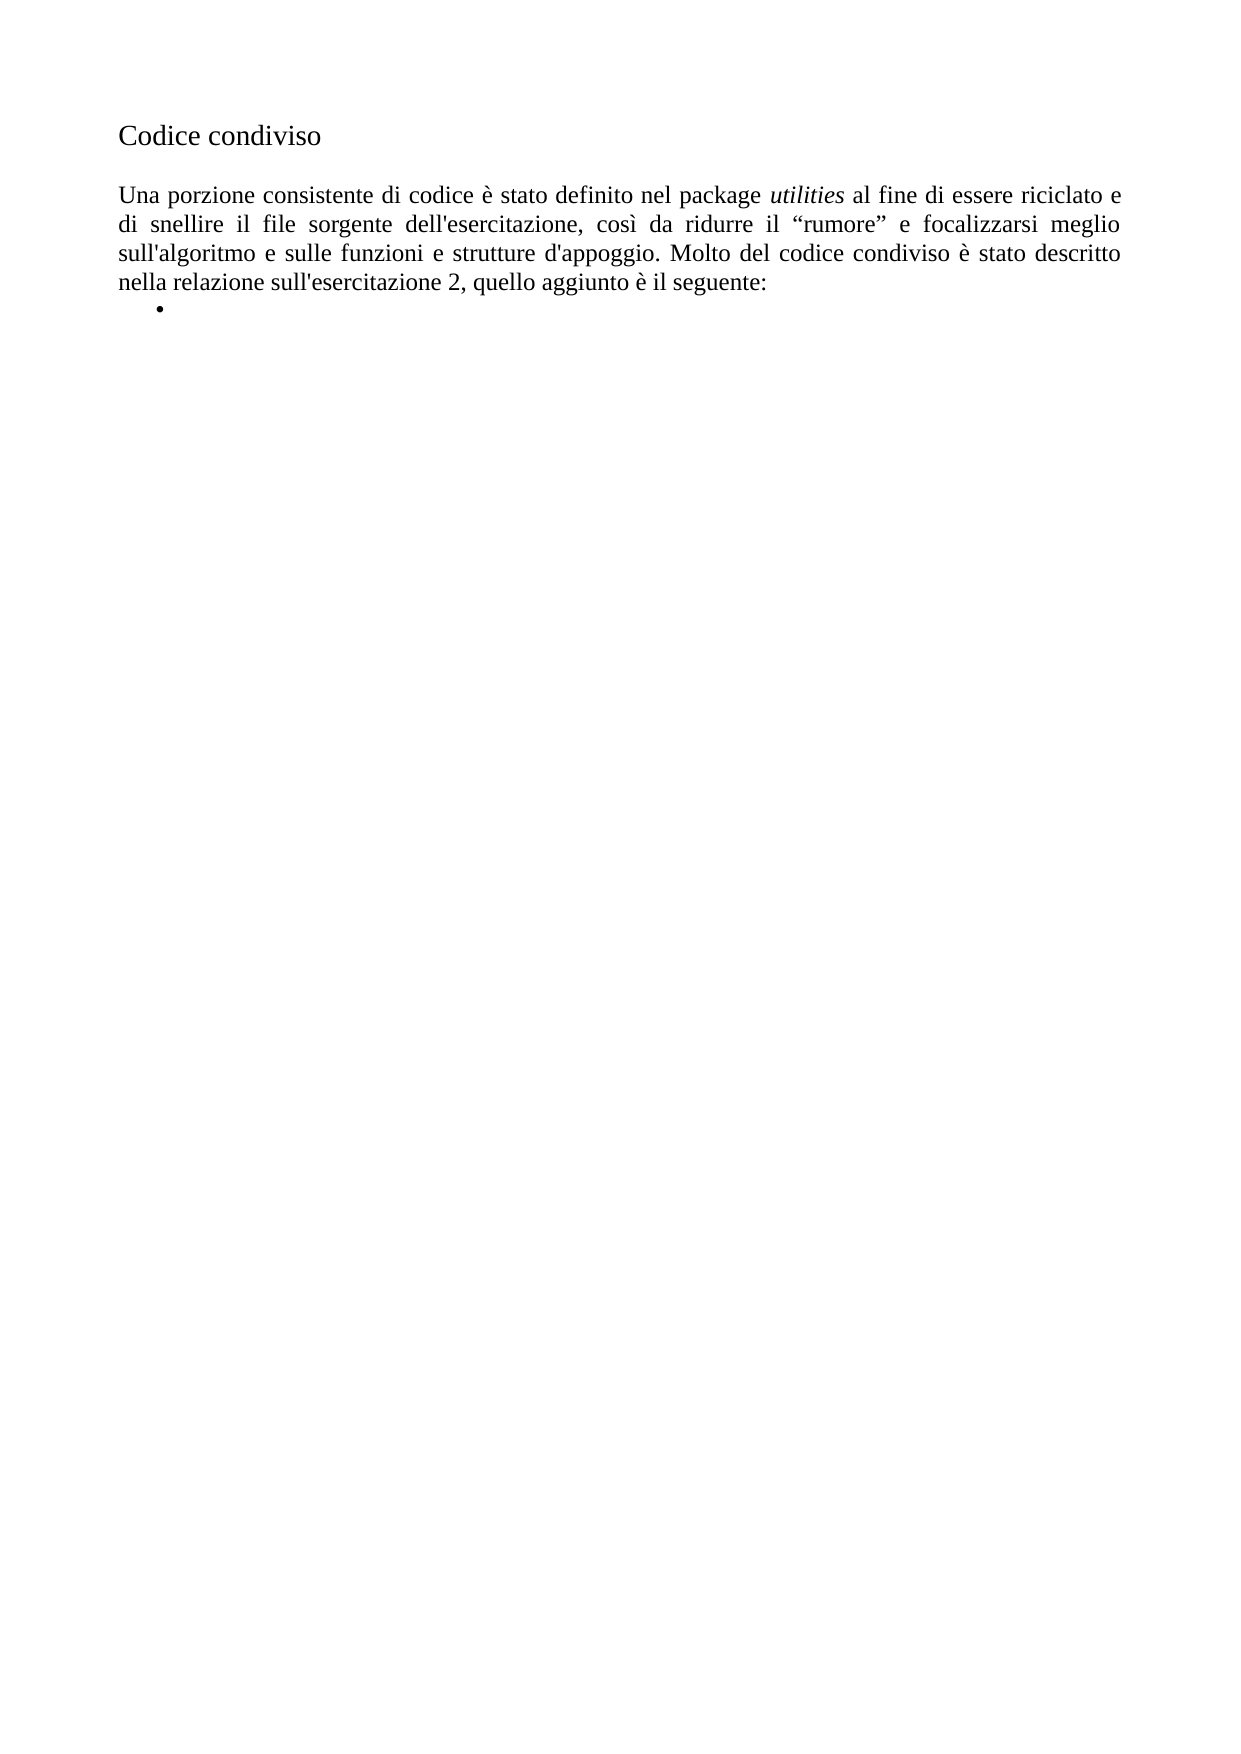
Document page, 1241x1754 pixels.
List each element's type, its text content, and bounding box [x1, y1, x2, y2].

text Una porzione consistente di codice è stato definito nel package utilities al fine di essere riciclato e di snellire il file sorgente dell'esercitazione, così da ridurre il “rumore” e focalizzarsi meglio sull'algoritmo e sulle funzioni e strutture d'appoggio. Molto del codice condiviso è stato descritto nella relazione sull'esercitazione 2, quello aggiunto è il seguente: [118, 180, 1122, 295]
text Codice condiviso [118, 118, 1122, 152]
